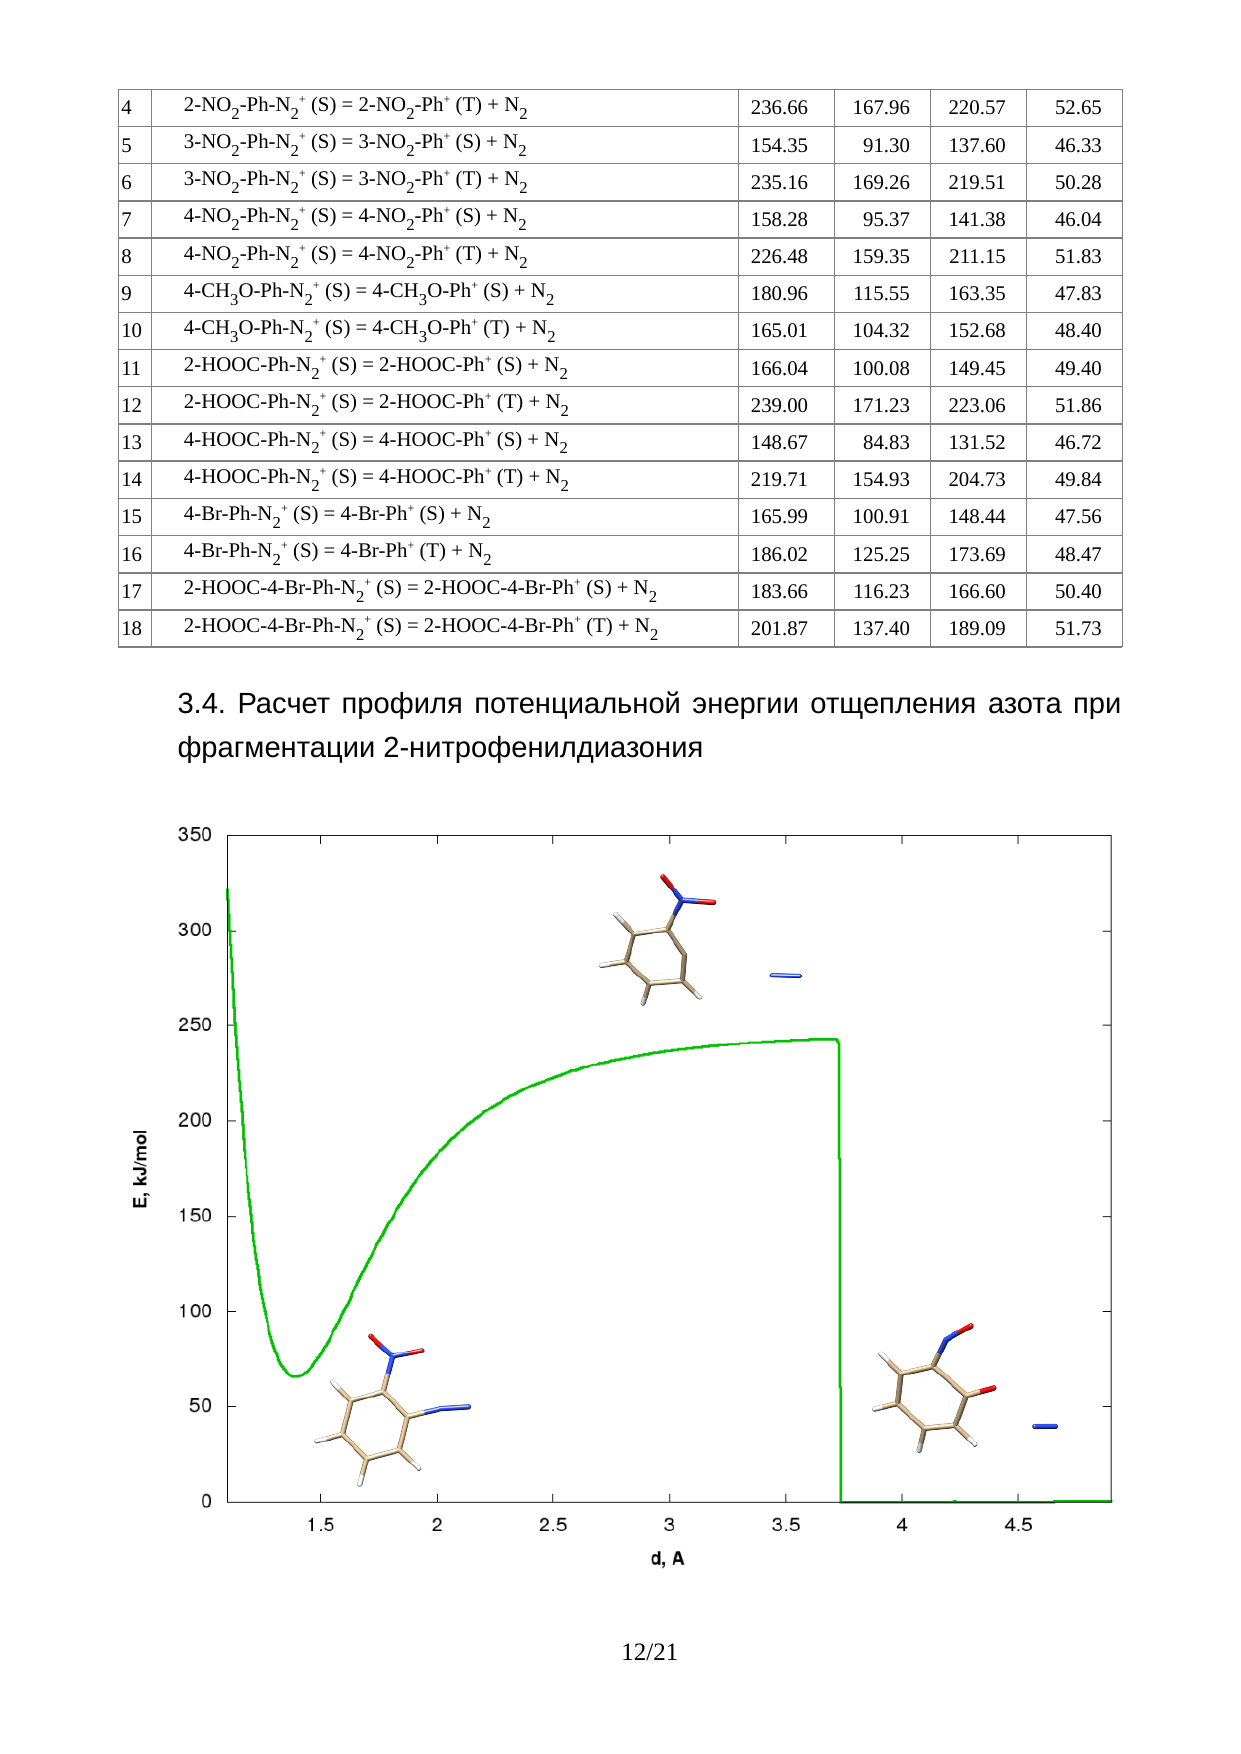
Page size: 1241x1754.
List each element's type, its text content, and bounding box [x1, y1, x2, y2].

table_cell 4-Br-Ph-N2+ (S) = 4-Br-Ph+ (S) + N2 [152, 499, 738, 535]
table_cell 91.30 [835, 127, 930, 163]
table_cell 204.73 [931, 462, 1026, 498]
table_cell 189.09 [931, 611, 1026, 646]
table_cell 171.23 [835, 387, 930, 423]
table_cell 51.73 [1027, 611, 1122, 646]
table_cell 3-NO2-Ph-N2+ (S) = 3-NO2-Ph+ (T) + N2 [152, 164, 738, 200]
picture [118, 823, 1123, 1574]
table_cell 51.83 [1027, 239, 1122, 274]
table_cell 95.37 [835, 202, 930, 237]
table_cell 239.00 [739, 387, 834, 423]
table_cell 115.55 [835, 276, 930, 312]
table_cell 3-NO2-Ph-N2+ (S) = 3-NO2-Ph+ (S) + N2 [152, 127, 738, 163]
table_cell 7 [119, 202, 151, 237]
table_cell 10 [119, 313, 151, 349]
table_cell 6 [119, 164, 151, 200]
table_cell 4 [119, 90, 151, 126]
table_cell 223.06 [931, 387, 1026, 423]
table_cell 46.72 [1027, 425, 1122, 460]
table_cell 18 [119, 611, 151, 646]
table_cell 141.38 [931, 202, 1026, 237]
table_cell 186.02 [739, 536, 834, 572]
table_cell 220.57 [931, 90, 1026, 126]
table_cell 165.01 [739, 313, 834, 349]
table_cell 13 [119, 425, 151, 460]
table_cell 47.56 [1027, 499, 1122, 535]
table_cell 4-Br-Ph-N2+ (S) = 4-Br-Ph+ (T) + N2 [152, 536, 738, 572]
table_cell 15 [119, 499, 151, 535]
table_cell 48.47 [1027, 536, 1122, 572]
table_cell 2-HOOC-4-Br-Ph-N2+ (S) = 2-HOOC-4-Br-Ph+ (T) + N2 [152, 611, 738, 646]
table_cell 167.96 [835, 90, 930, 126]
table_cell 154.35 [739, 127, 834, 163]
table_cell 152.68 [931, 313, 1026, 349]
table_cell 201.87 [739, 611, 834, 646]
table_cell 125.25 [835, 536, 930, 572]
table_cell 50.40 [1027, 574, 1122, 609]
table_cell 154.93 [835, 462, 930, 498]
table_cell 148.67 [739, 425, 834, 460]
table_cell 2-HOOC-Ph-N2+ (S) = 2-HOOC-Ph+ (S) + N2 [152, 350, 738, 386]
table_cell 100.91 [835, 499, 930, 535]
table_cell 9 [119, 276, 151, 312]
table_cell 180.96 [739, 276, 834, 312]
table_cell 48.40 [1027, 313, 1122, 349]
table_cell 17 [119, 574, 151, 609]
table_cell 12 [119, 387, 151, 423]
table_cell 137.40 [835, 611, 930, 646]
table_cell 235.16 [739, 164, 834, 200]
table_cell 16 [119, 536, 151, 572]
table_cell 84.83 [835, 425, 930, 460]
table_cell 2-NO2-Ph-N2+ (S) = 2-NO2-Ph+ (T) + N2 [152, 90, 738, 126]
table_cell 163.35 [931, 276, 1026, 312]
table_cell 4-NO2-Ph-N2+ (S) = 4-NO2-Ph+ (T) + N2 [152, 239, 738, 274]
table_cell 137.60 [931, 127, 1026, 163]
table_cell 46.04 [1027, 202, 1122, 237]
subtitle 3.4. Расчет профиля потенциальной энергии отщепления азота при фрагментации 2-нитрофенилдиазония [177, 686, 1122, 763]
table_cell 165.99 [739, 499, 834, 535]
table_cell 104.32 [835, 313, 930, 349]
table_cell 52.65 [1027, 90, 1122, 126]
table_cell 2-HOOC-Ph-N2+ (S) = 2-HOOC-Ph+ (T) + N2 [152, 387, 738, 423]
table_cell 149.45 [931, 350, 1026, 386]
table_cell 226.48 [739, 239, 834, 274]
table_cell 159.35 [835, 239, 930, 274]
table_cell 100.08 [835, 350, 930, 386]
table_cell 14 [119, 462, 151, 498]
table_cell 5 [119, 127, 151, 163]
table_cell 236.66 [739, 90, 834, 126]
table_cell 169.26 [835, 164, 930, 200]
table_cell 173.69 [931, 536, 1026, 572]
table_cell 49.84 [1027, 462, 1122, 498]
table_cell 166.04 [739, 350, 834, 386]
table_cell 158.28 [739, 202, 834, 237]
table_cell 116.23 [835, 574, 930, 609]
table_cell 183.66 [739, 574, 834, 609]
table_cell 219.71 [739, 462, 834, 498]
table_cell 11 [119, 350, 151, 386]
table_cell 51.86 [1027, 387, 1122, 423]
table_cell 4-HOOC-Ph-N2+ (S) = 4-HOOC-Ph+ (T) + N2 [152, 462, 738, 498]
table_cell 50.28 [1027, 164, 1122, 200]
table_cell 4-NO2-Ph-N2+ (S) = 4-NO2-Ph+ (S) + N2 [152, 202, 738, 237]
table_cell 4-CH3O-Ph-N2+ (S) = 4-CH3O-Ph+ (S) + N2 [152, 276, 738, 312]
table_cell 2-HOOC-4-Br-Ph-N2+ (S) = 2-HOOC-4-Br-Ph+ (S) + N2 [152, 574, 738, 609]
table_cell 166.60 [931, 574, 1026, 609]
table_cell 148.44 [931, 499, 1026, 535]
table_cell 4-CH3O-Ph-N2+ (S) = 4-CH3O-Ph+ (T) + N2 [152, 313, 738, 349]
table_cell 211.15 [931, 239, 1026, 274]
table_cell 4-HOOC-Ph-N2+ (S) = 4-HOOC-Ph+ (S) + N2 [152, 425, 738, 460]
table_cell 219.51 [931, 164, 1026, 200]
table_cell 131.52 [931, 425, 1026, 460]
table_cell 46.33 [1027, 127, 1122, 163]
table_cell 47.83 [1027, 276, 1122, 312]
table_cell 8 [119, 239, 151, 274]
table_cell 49.40 [1027, 350, 1122, 386]
